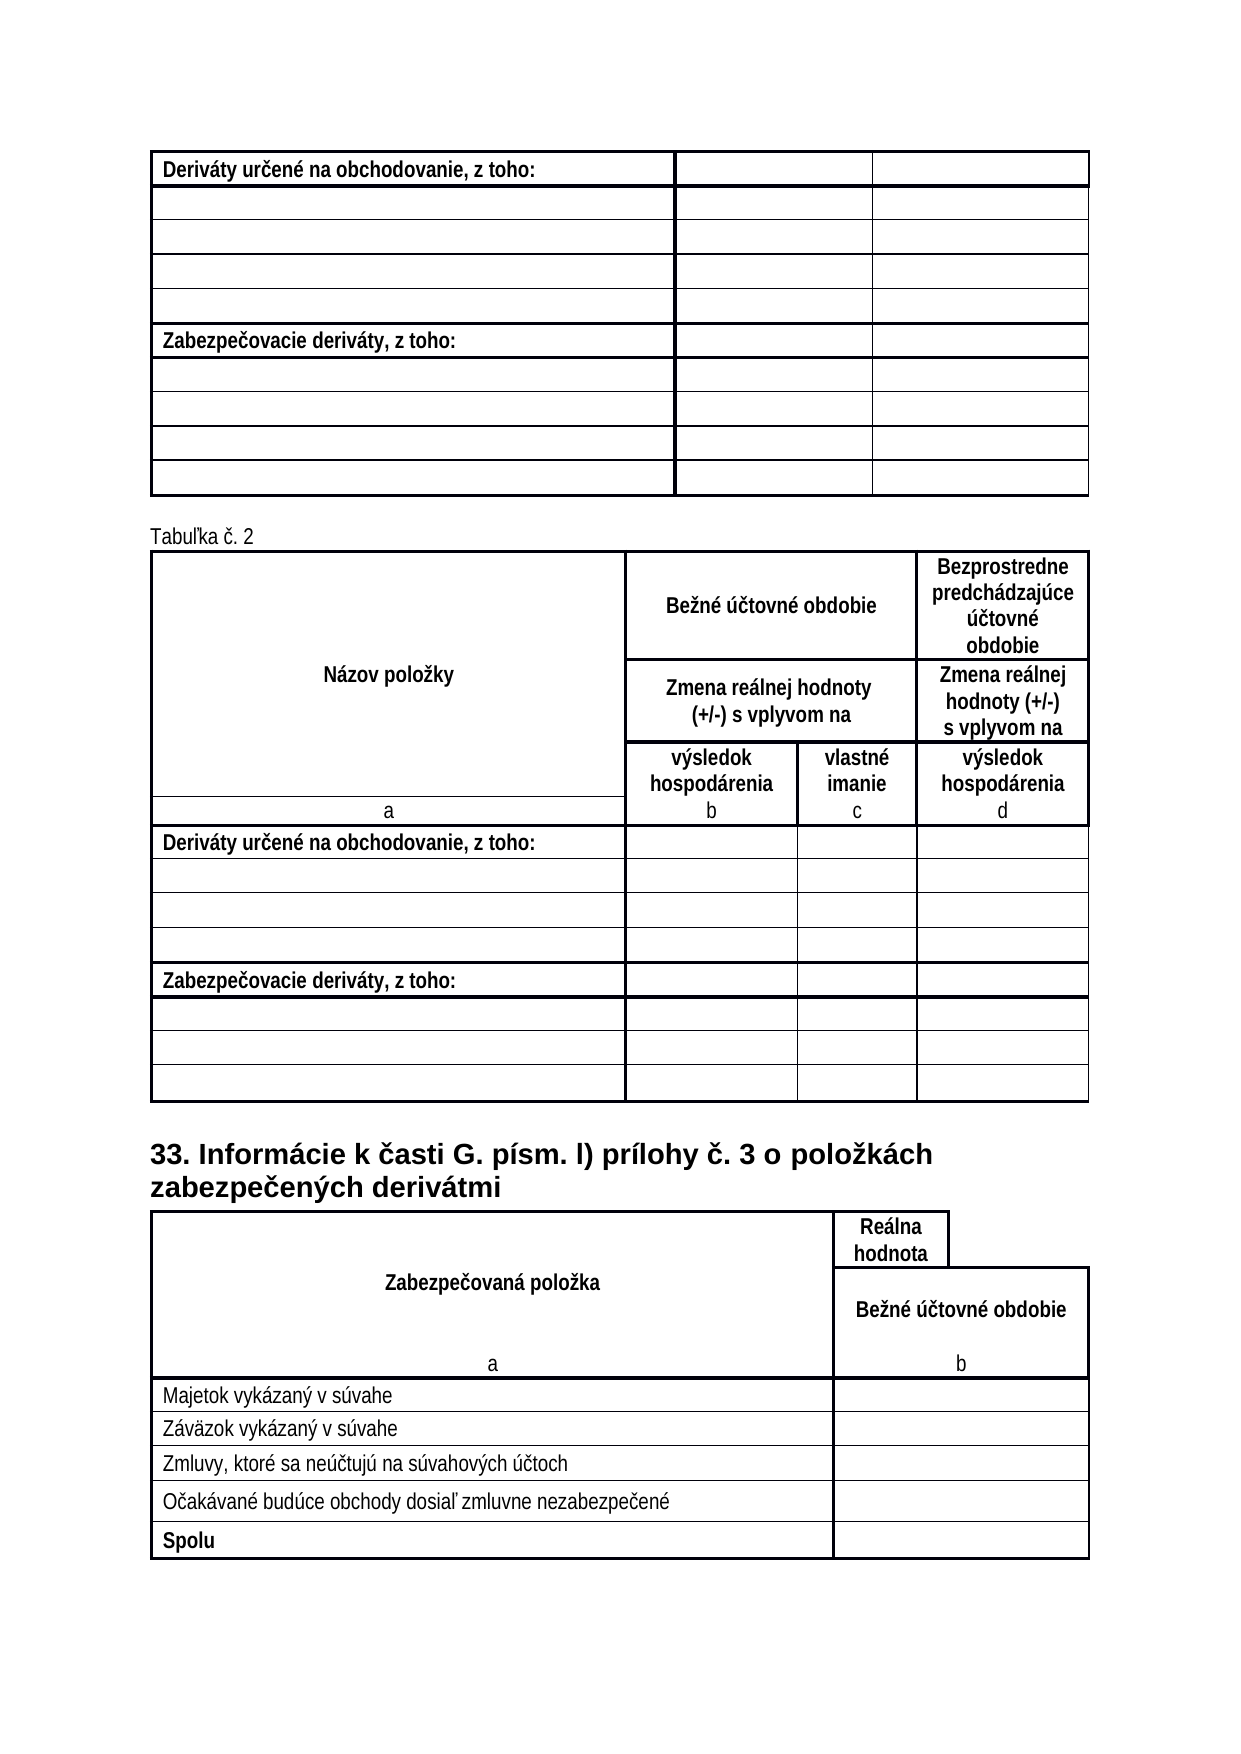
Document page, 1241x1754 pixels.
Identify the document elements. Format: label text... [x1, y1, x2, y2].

table_cell Spolu [153, 1522, 832, 1557]
table_cell [627, 1065, 797, 1100]
table_cell [627, 893, 797, 927]
table_cell [873, 153, 1088, 184]
table_cell [153, 1031, 624, 1064]
table_cell [835, 1412, 1088, 1445]
table_cell Zmena reálnej hodnoty (+/-) s vplyvom na [918, 661, 1087, 740]
table_cell [677, 359, 872, 391]
table_cell Deriváty určené na obchodovanie, z toho: [153, 827, 624, 858]
table_cell [153, 188, 673, 219]
table_cell [677, 153, 872, 184]
table_header Reálna hodnota [835, 1213, 947, 1266]
table_cell a [153, 797, 624, 823]
table_cell Zabezpečovacie deriváty, z toho: [153, 964, 624, 995]
text Tabuľka č. 2 [150, 523, 1090, 549]
title 33. Informácie k časti G. písm. l) prílohy č. 3 o položkách zabezpečených derivátmi [150, 1137, 1090, 1204]
table_cell [153, 289, 673, 322]
table_cell [918, 999, 1088, 1030]
table_cell [798, 893, 916, 927]
table_cell [677, 220, 872, 253]
table_cell [873, 289, 1088, 322]
table_header Zabezpečovaná položka [153, 1213, 832, 1350]
table_cell [153, 928, 624, 961]
table_cell [627, 999, 797, 1030]
table_cell [835, 1481, 1088, 1521]
table_cell [918, 1031, 1088, 1064]
table_cell b [627, 796, 796, 823]
table_cell [153, 359, 673, 391]
table_cell [798, 1065, 916, 1100]
table_cell [627, 859, 797, 892]
table_cell [918, 859, 1088, 892]
table_cell [677, 325, 872, 356]
table_cell [677, 188, 872, 219]
table_cell Očakávané budúce obchody dosiaľ zmluvne nezabezpečené [153, 1481, 832, 1521]
table_cell [873, 255, 1088, 287]
table_cell Zmluvy, ktoré sa neúčtujú na súvahových účtoch [153, 1446, 832, 1479]
table_cell b [835, 1350, 1087, 1376]
table_cell [153, 461, 673, 494]
table_cell [798, 999, 916, 1030]
table_cell [677, 427, 872, 459]
table_cell [873, 325, 1088, 356]
table_cell d [918, 796, 1087, 823]
table_cell [153, 999, 624, 1030]
table_cell [873, 188, 1088, 219]
table_cell [798, 1031, 916, 1064]
table_cell Majetok vykázaný v súvahe [153, 1380, 832, 1411]
table_cell [627, 928, 797, 961]
table_cell [798, 964, 916, 995]
table_cell výsledok hospodárenia [918, 744, 1087, 796]
table_cell [918, 1065, 1088, 1100]
table_cell [918, 827, 1088, 858]
table_cell [153, 392, 673, 425]
table_cell [153, 859, 624, 892]
table_cell [835, 1446, 1088, 1479]
table_cell [677, 461, 872, 494]
table_cell [873, 461, 1088, 494]
table_header Bežné účtovné obdobie [627, 553, 915, 658]
table_cell [627, 1031, 797, 1064]
table_cell [873, 427, 1088, 459]
table_cell Zabezpečovacie deriváty, z toho: [153, 325, 673, 356]
table_cell [798, 928, 916, 961]
table_cell [627, 964, 797, 995]
table_cell [918, 928, 1088, 961]
table_cell [153, 427, 673, 459]
table_cell [798, 827, 916, 858]
table_cell a [153, 1350, 832, 1376]
table_header Názov položky [153, 553, 624, 796]
table_cell [918, 893, 1088, 927]
table_cell výsledok hospodárenia [627, 744, 796, 796]
table_cell [677, 392, 872, 425]
table_cell [835, 1380, 1088, 1411]
table_header Bezprostredne predchádzajúce účtovné obdobie [918, 553, 1087, 658]
table_cell Zmena reálnej hodnoty (+/-) s vplyvom na [627, 661, 915, 740]
table_cell [677, 289, 872, 322]
table_cell [677, 255, 872, 287]
table_cell Záväzok vykázaný v súvahe [153, 1412, 832, 1445]
table_cell [153, 255, 673, 287]
table_cell [873, 392, 1088, 425]
table_cell [153, 893, 624, 927]
table_cell [835, 1522, 1088, 1557]
table_cell [873, 220, 1088, 253]
table_cell Bežné účtovné obdobie [835, 1269, 1087, 1350]
table_cell Deriváty určené na obchodovanie, z toho: [153, 153, 673, 184]
table_cell [873, 359, 1088, 391]
table_cell [627, 827, 797, 858]
table_cell [918, 964, 1088, 995]
table_cell [798, 859, 916, 892]
table_cell [153, 1065, 624, 1100]
table_cell c [799, 796, 915, 823]
table_cell [153, 220, 673, 253]
table_cell vlastné imanie [799, 744, 915, 796]
